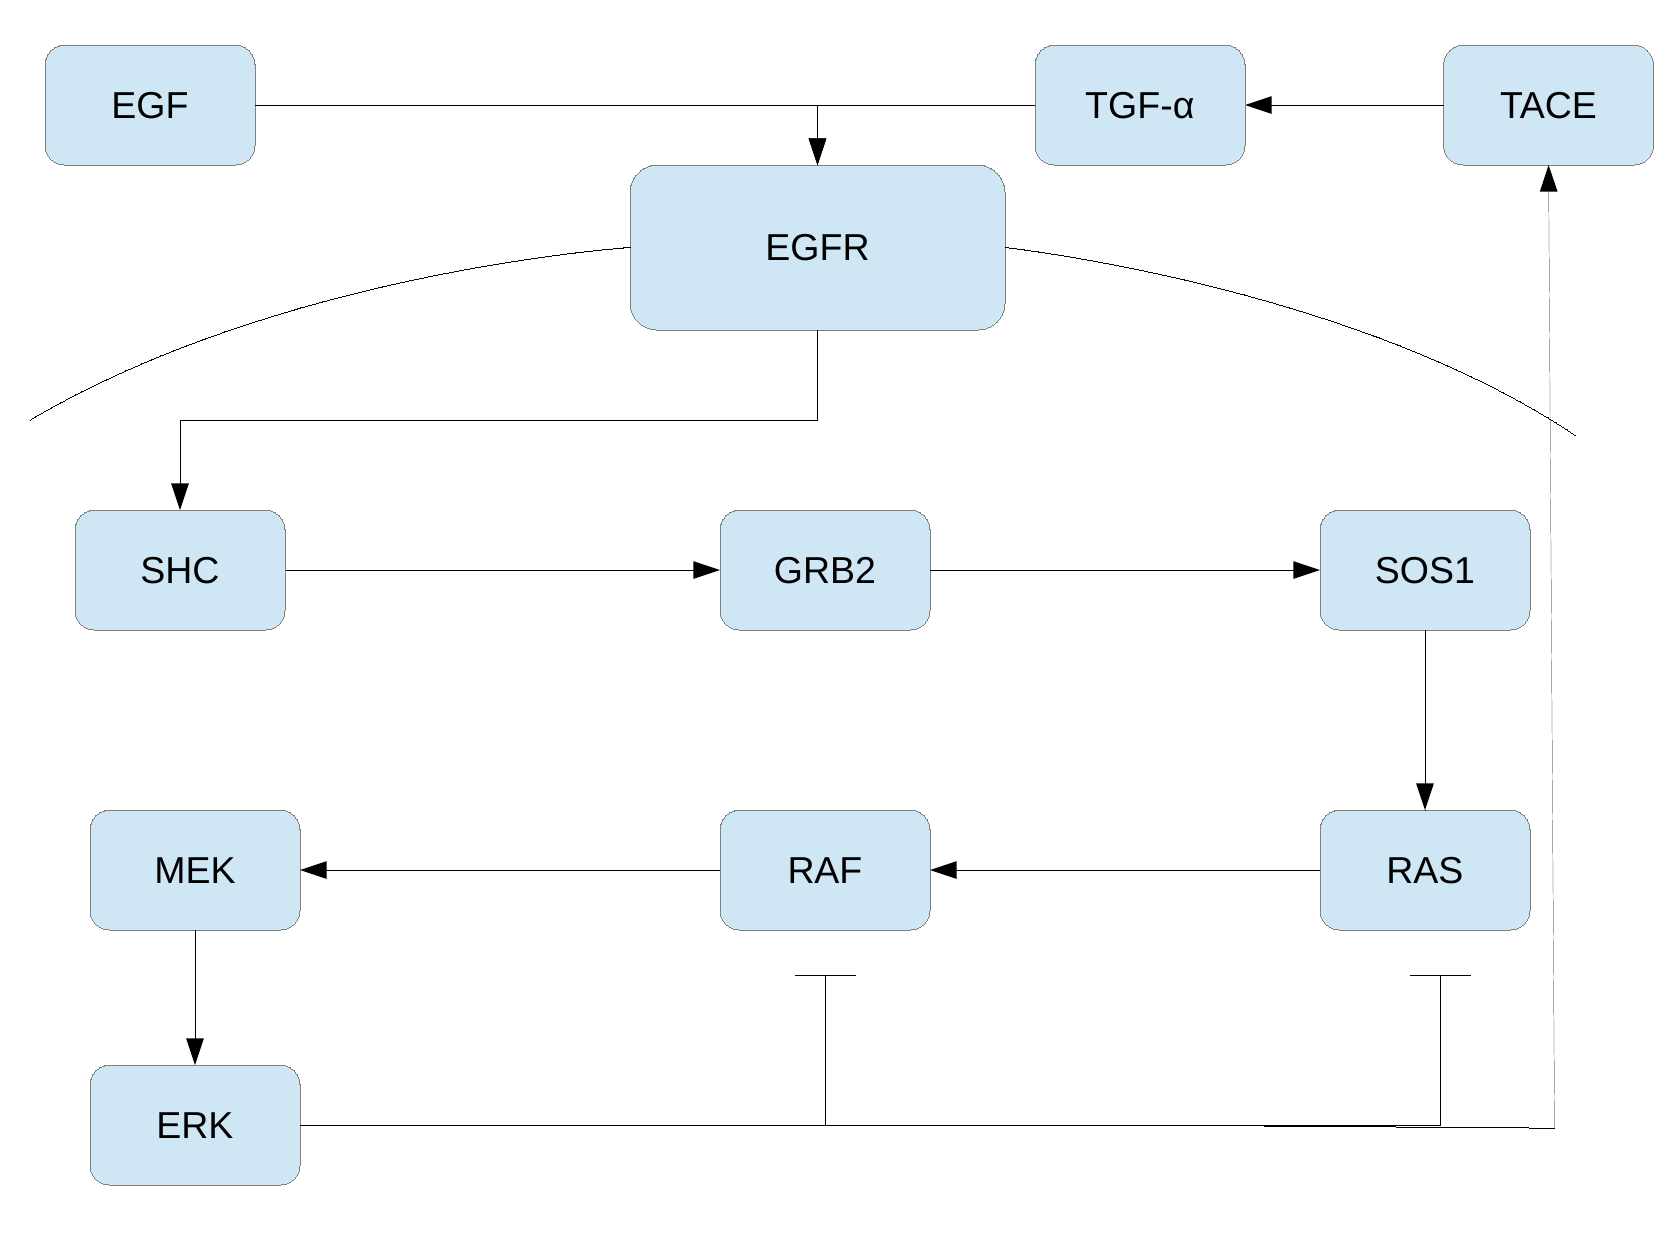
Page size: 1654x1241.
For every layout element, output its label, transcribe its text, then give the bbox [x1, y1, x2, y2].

text_box ERK [90, 1065, 301, 1186]
text_box EGF [45, 45, 256, 166]
text_box RAF [720, 810, 931, 931]
text_box SHC [75, 510, 286, 631]
text_box TGF-α [1035, 45, 1246, 166]
text_box GRB2 [720, 510, 931, 631]
text_box SOS1 [1320, 510, 1531, 631]
text_box MEK [90, 810, 301, 931]
text_box TACE [1443, 45, 1654, 166]
text_box RAS [1320, 810, 1531, 931]
text_box EGFR [630, 165, 1006, 331]
